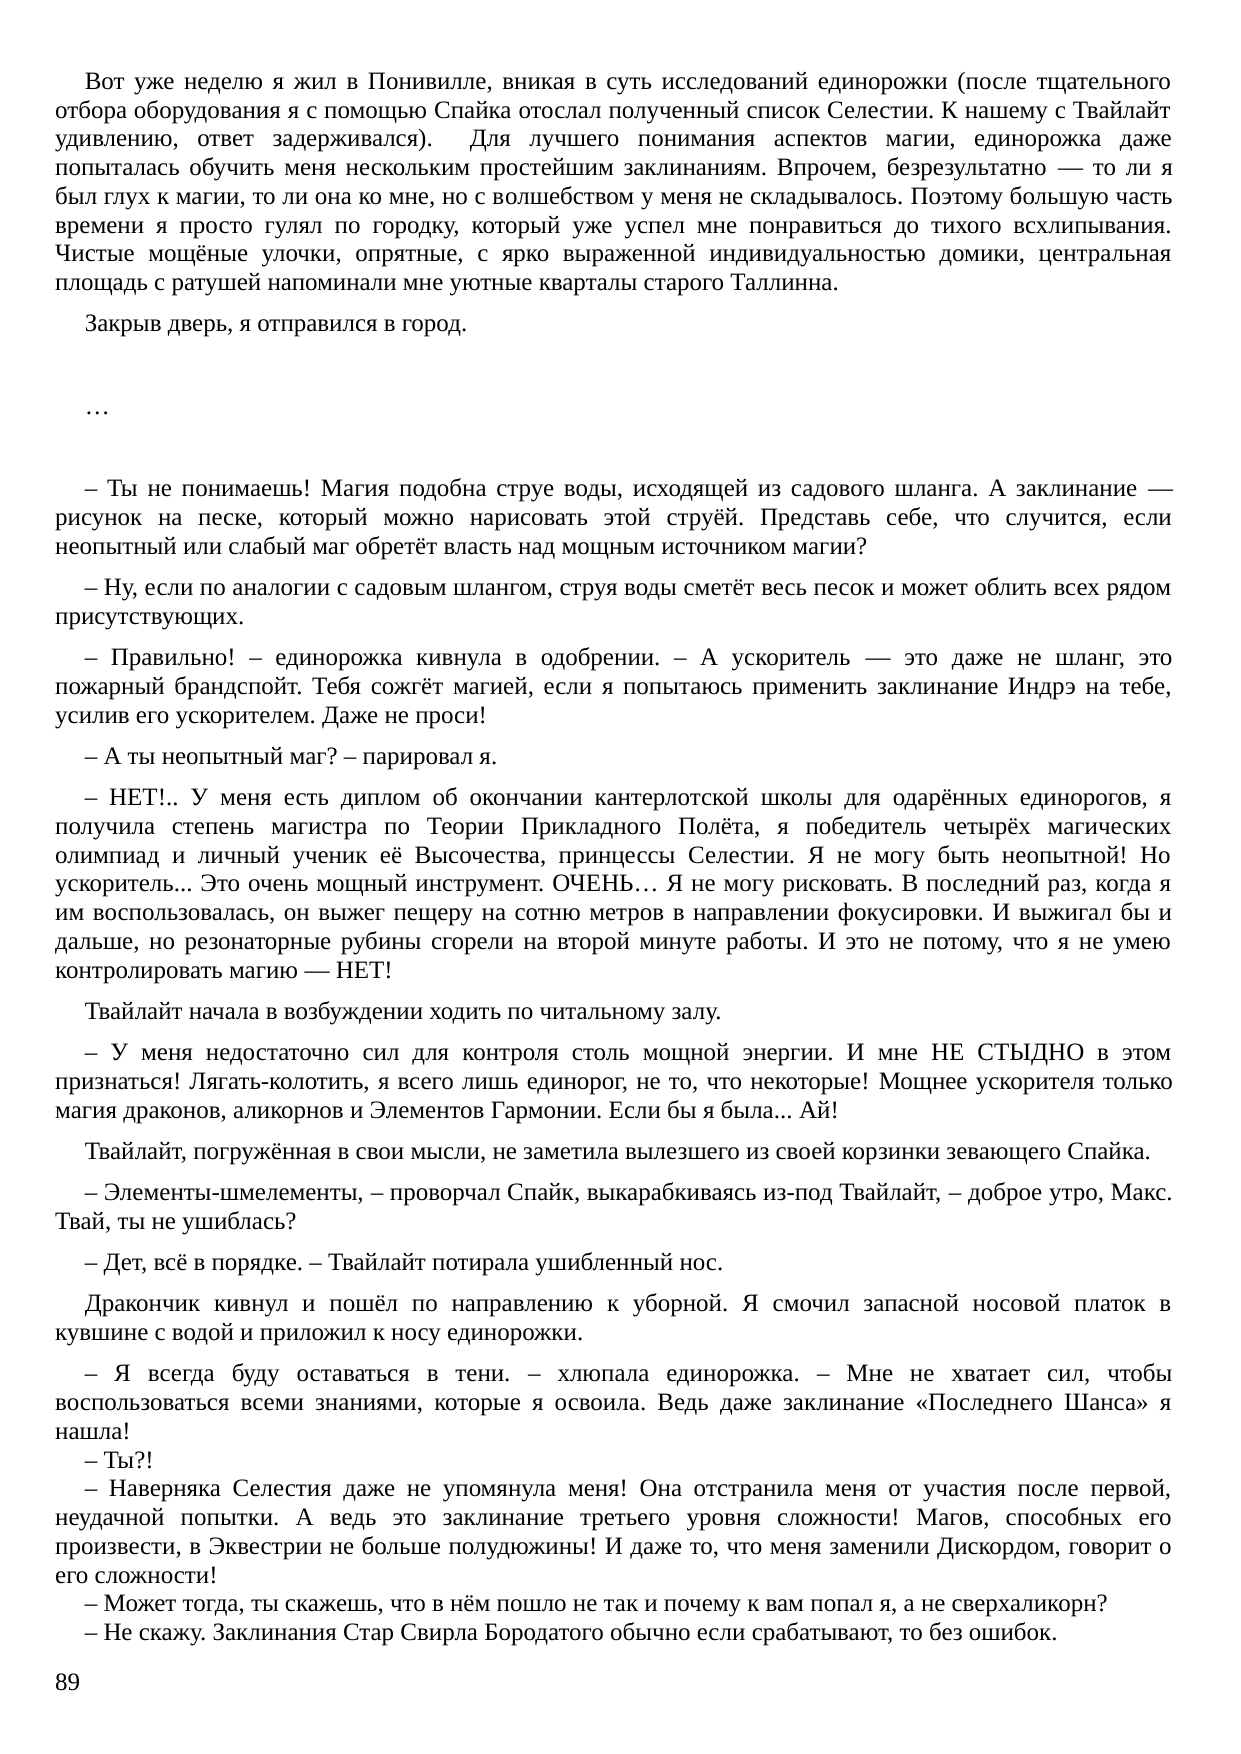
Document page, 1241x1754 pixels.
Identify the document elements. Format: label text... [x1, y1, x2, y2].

text … [55, 391, 1173, 420]
text – Не скажу. Заклинания Стар Свирла Бородатого обычно если срабатывают, то без ошибок. [55, 1617, 1173, 1646]
text Твайлайт, погружённая в свои мысли, не заметила вылезшего из своей корзинки зевающего Спайка. [55, 1136, 1173, 1165]
text – Ну, если по аналогии с садовым шлангом, струя воды сметёт весь песок и может облить всех рядом присутствующих. [55, 572, 1173, 630]
text – У меня недостаточно сил для контроля столь мощной энергии. И мне НЕ СТЫДНО в этом признаться! Лягать-колотить, я всего лишь единорог, не то, что некоторые! Мощнее ускорителя только магия драконов, аликорнов и Элементов Гармонии. Если бы я была... Ай! [55, 1037, 1173, 1123]
text – Я всегда буду оставаться в тени. – хлюпала единорожка. – Мне не хватает сил, чтобы воспользоваться всеми знаниями, которые я освоила. Ведь даже заклинание «Последнего Шанса» я нашла! [55, 1358, 1173, 1445]
text – Ты?! [55, 1445, 1173, 1473]
text – Дет, всё в порядке. – Твайлайт потирала ушибленный нос. [55, 1247, 1173, 1276]
text Вот уже неделю я жил в Понивилле, вникая в суть исследований единорожки (после тщательного отбора оборудования я с помощью Спайка отослал полученный список Селестии. К нашему с Твайлайт удивлению, ответ задерживался). Для лучшего понимания аспектов магии, единорожка даже попыталась обучить меня нескольким простейшим заклинаниям. Впрочем, безрезультатно — то ли я был глух к магии, то ли она ко мне, но с волшебством у меня не складывалось. Поэтому большую часть времени я просто гулял по городку, который уже успел мне понравиться до тихого всхлипывания. Чистые мощёные улочки, опрятные, с ярко выраженной индивидуальностью домики, центральная площадь с ратушей напоминали мне уютные кварталы старого Таллинна. [55, 66, 1173, 296]
text – Может тогда, ты скажешь, что в нём пошло не так и почему к вам попал я, а не сверхаликорн? [55, 1588, 1173, 1617]
text – Ты не понимаешь! Магия подобна струе воды, исходящей из садового шланга. А заклинание — рисунок на песке, который можно нарисовать этой струёй. Представь себе, что случится, если неопытный или слабый маг обретёт власть над мощным источником магии? [55, 473, 1173, 560]
text Твайлайт начала в возбуждении ходить по читальному залу. [55, 996, 1173, 1025]
text Дракончик кивнул и пошёл по направлению к уборной. Я смочил запасной носовой платок в кувшине с водой и приложил к носу единорожки. [55, 1288, 1173, 1346]
text – Наверняка Селестия даже не упомянула меня! Она отстранила меня от участия после первой, неудачной попытки. А ведь это заклинание третьего уровня сложности! Магов, способных его произвести, в Эквестрии не больше полудюжины! И даже то, что меня заменили Дискордом, говорит о его сложности! [55, 1473, 1173, 1588]
text – Элементы-шмелементы, – проворчал Спайк, выкарабкиваясь из-под Твайлайт, – доброе утро, Макс. Твай, ты не ушиблась? [55, 1177, 1173, 1235]
text – Правильно! – единорожка кивнула в одобрении. – А ускоритель — это даже не шланг, это пожарный брандспойт. Тебя сожгёт магией, если я попытаюсь применить заклинание Индрэ на тебе, усилив его ускорителем. Даже не проси! [55, 642, 1173, 728]
text Закрыв дверь, я отправился в город. [55, 308, 1173, 337]
text – НЕТ!.. У меня есть диплом об окончании кантерлотской школы для одарённых единорогов, я получила степень магистра по Теории Прикладного Полёта, я победитель четырёх магических олимпиад и личный ученик её Высочества, принцессы Селестии. Я не могу быть неопытной! Но ускоритель... Это очень мощный инструмент. ОЧЕНЬ… Я не могу рисковать. В последний раз, когда я им воспользовалась, он выжег пещеру на сотню метров в направлении фокусировки. И выжигал бы и дальше, но резонаторные рубины сгорели на второй минуте работы. И это не потому, что я не умею контролировать магию — НЕТ! [55, 782, 1173, 983]
text – А ты неопытный маг? – парировал я. [55, 741, 1173, 770]
